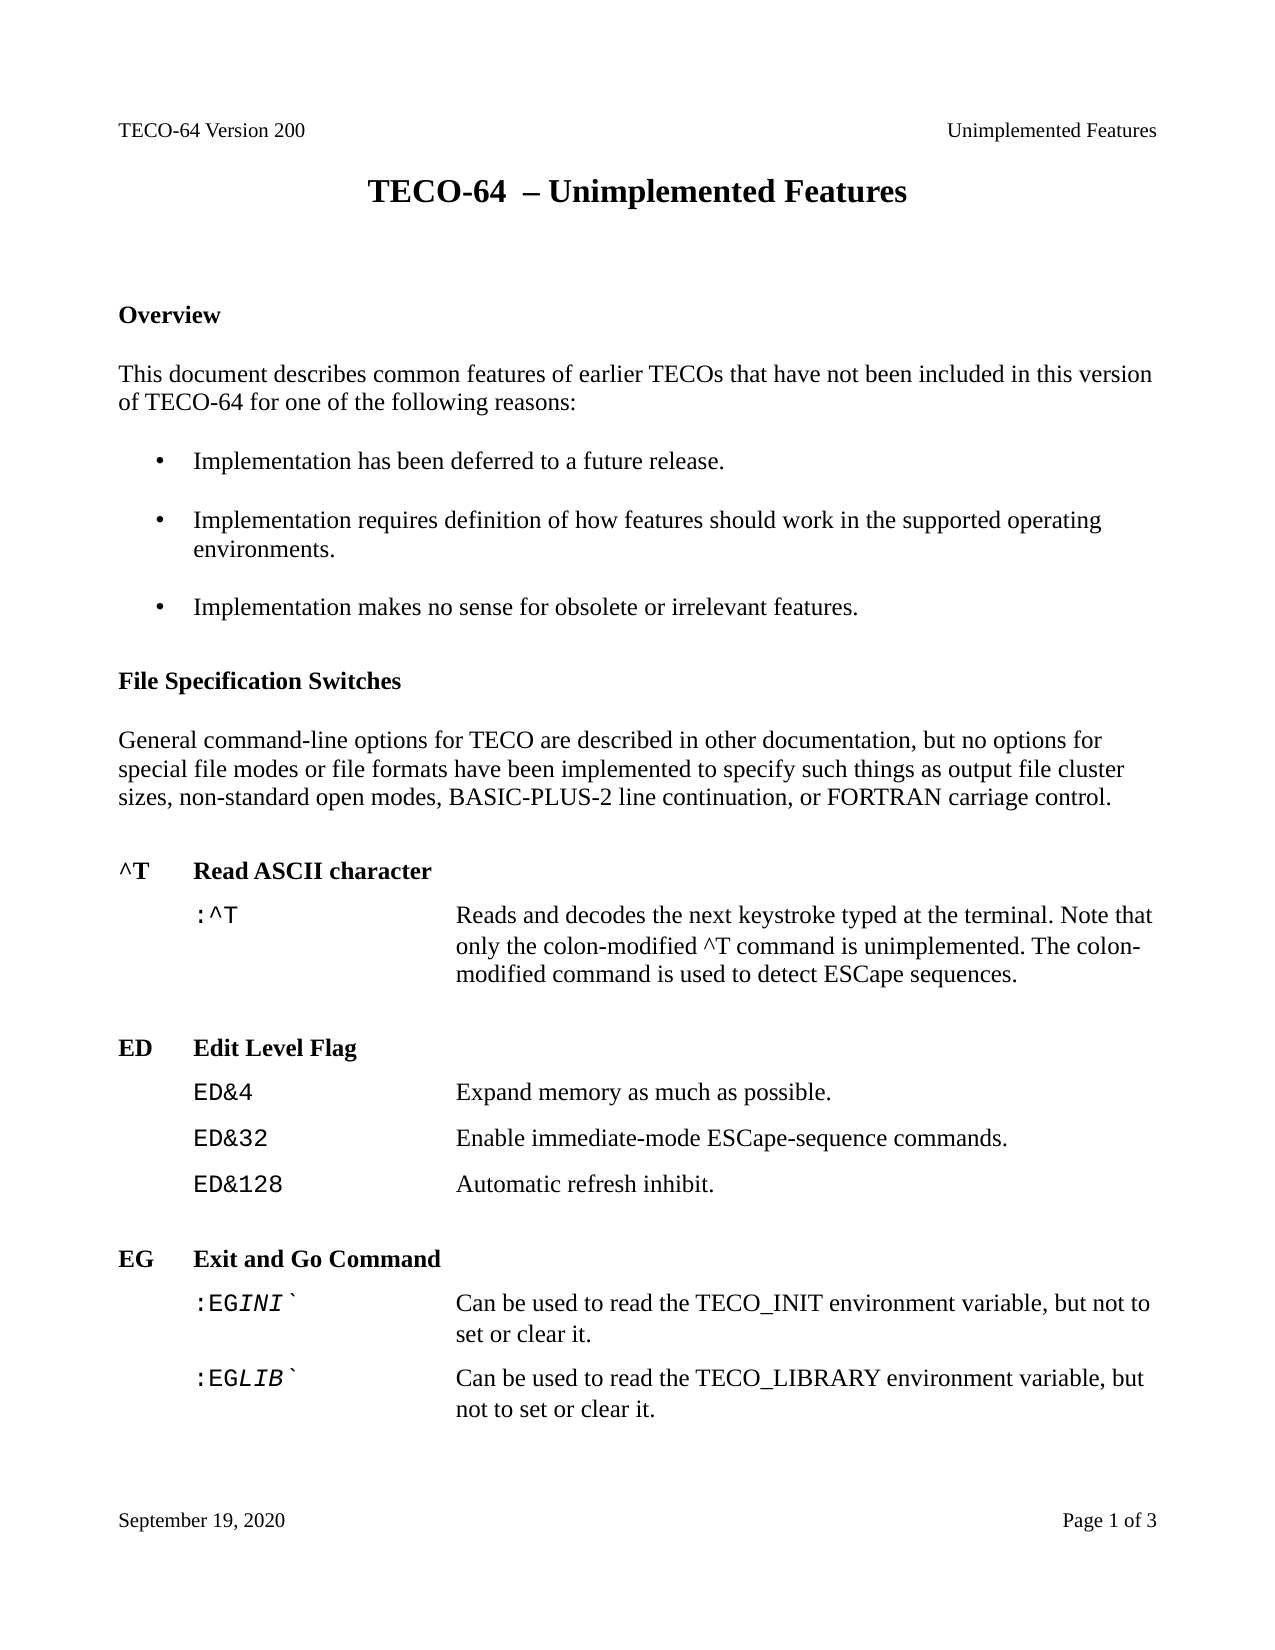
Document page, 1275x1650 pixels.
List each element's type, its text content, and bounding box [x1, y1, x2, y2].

text Overview [118, 300, 1157, 329]
text :^T Reads and decodes the next keystroke typed at the terminal. Note that only the colon-modified ^T command is unimplemented. The colon-modified command is used to detect ESCape sequences. [193, 900, 1157, 988]
text ED&4 Expand memory as much as possible. [193, 1077, 1157, 1108]
text ED&128 Automatic refresh inhibit. [193, 1169, 1157, 1199]
text General command-line options for TECO are described in other documentation, but no options for special file modes or file formats have been implemented to specify such things as output file cluster sizes, non-standard open modes, BASIC-PLUS-2 line continuation, or FORTRAN carriage control. [118, 725, 1157, 811]
text This document describes common features of earlier TECOs that have not been included in this version of TECO-64 for one of the following reasons: [118, 359, 1157, 416]
list Implementation makes no sense for obsolete or irrelevant features. [156, 592, 1157, 621]
text :EGLIB` Can be used to read the TECO_LIBRARY environment variable, but not to set or clear it. [193, 1363, 1157, 1422]
text ED Edit Level Flag [118, 1033, 1157, 1062]
list Implementation requires definition of how features should work in the supported operating environments. [156, 505, 1157, 562]
text ^T Read ASCII character [118, 856, 1157, 885]
text File Specification Switches [118, 666, 1157, 695]
text EG Exit and Go Command [118, 1244, 1157, 1273]
list Implementation has been deferred to a future release. [156, 446, 1157, 475]
text ED&32 Enable immediate-mode ESCape-sequence commands. [193, 1123, 1157, 1154]
text TECO-64 – Unimplemented Features [118, 172, 1157, 210]
text :EGINI` Can be used to read the TECO_INIT environment variable, but not to set or clear it. [193, 1288, 1157, 1348]
